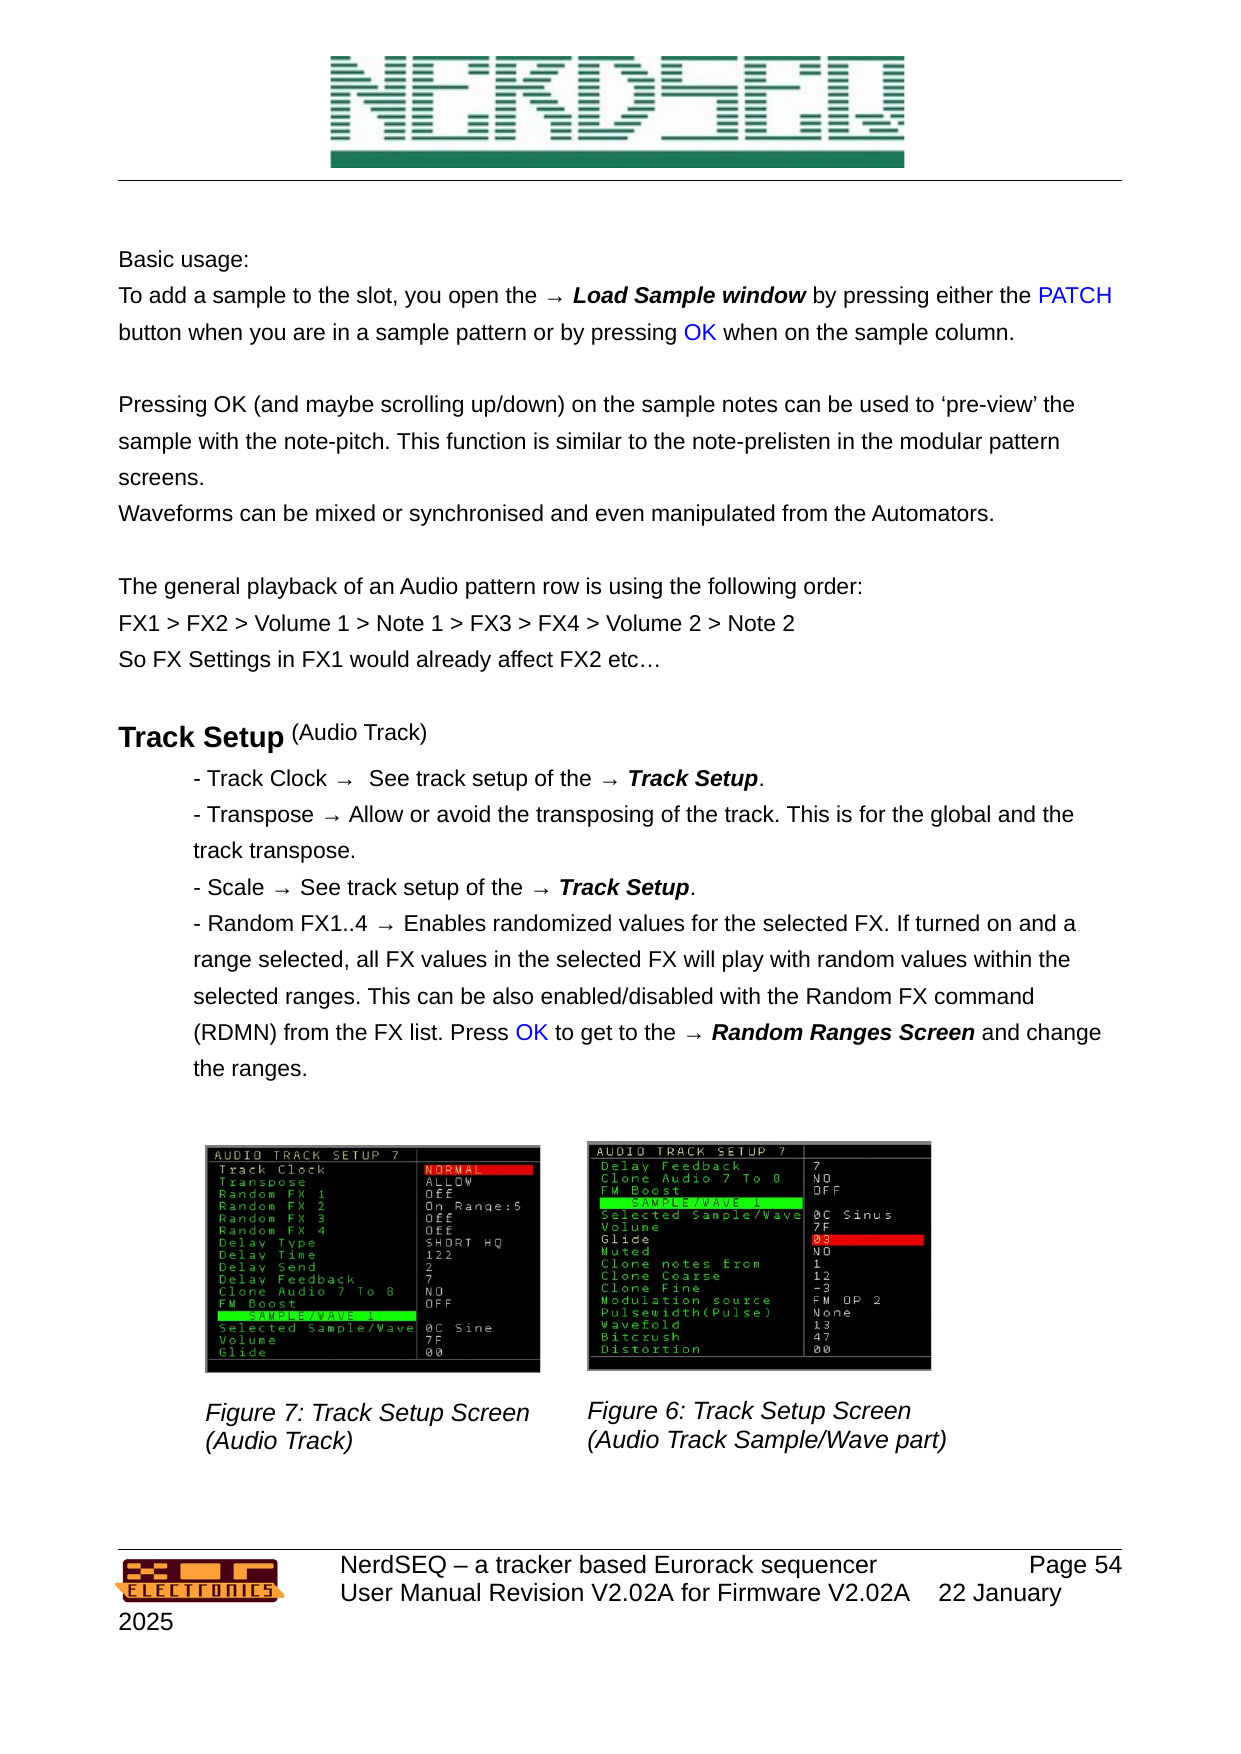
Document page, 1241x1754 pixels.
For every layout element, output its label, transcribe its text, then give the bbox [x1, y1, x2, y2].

text - Track Clock → See track setup of the → Track Setup. [193, 764, 1122, 791]
text Basic usage: [118, 246, 1122, 272]
text Figure 6: Track Setup Screen (Audio Track Sample/Wave part) [587, 1396, 1202, 1453]
text So FX Settings in FX1 would already affect FX2 etc… [118, 646, 1122, 672]
text To add a sample to the slot, you open the → Load Sample window by pressing either the PATCH button when you are in a sample pattern or by pressing OK when on the sample column. [118, 282, 1122, 345]
picture [205, 1145, 541, 1373]
picture [115, 1555, 285, 1605]
subtitle Track Setup [118, 720, 285, 753]
picture [330, 56, 905, 168]
picture [587, 1141, 932, 1371]
text The general playback of an Audio pattern row is using the following order: [118, 573, 1122, 599]
text Waveforms can be mixed or synchronised and even manipulated from the Automators. [118, 500, 1122, 527]
text Pressing OK (and maybe scrolling up/down) on the sample notes can be used to ‘pre-view’ the sample with the note-pitch. This function is similar to the note-prelisten in the modular pattern screens. [118, 391, 1122, 490]
text - Scale → See track setup of the → Track Setup. [193, 874, 1122, 900]
text FX1 > FX2 > Volume 1 > Note 1 > FX3 > FX4 > Volume 2 > Note 2 [118, 609, 1122, 636]
text (Audio Track) [118, 718, 1122, 754]
text - Random FX1..4 → Enables randomized values for the selected FX. If turned on and a range selected, all FX values in the selected FX will play with random values within the selected ranges. This can be also enabled/disabled with the Random FX command (RDMN) from the FX list. Press OK to get to the → Random Ranges Screen and change the ranges. [193, 910, 1122, 1082]
text Figure 7: Track Setup Screen (Audio Track) [205, 1398, 547, 1455]
text - Transpose → Allow or avoid the transposing of the track. This is for the global and the track transpose. [193, 801, 1122, 864]
